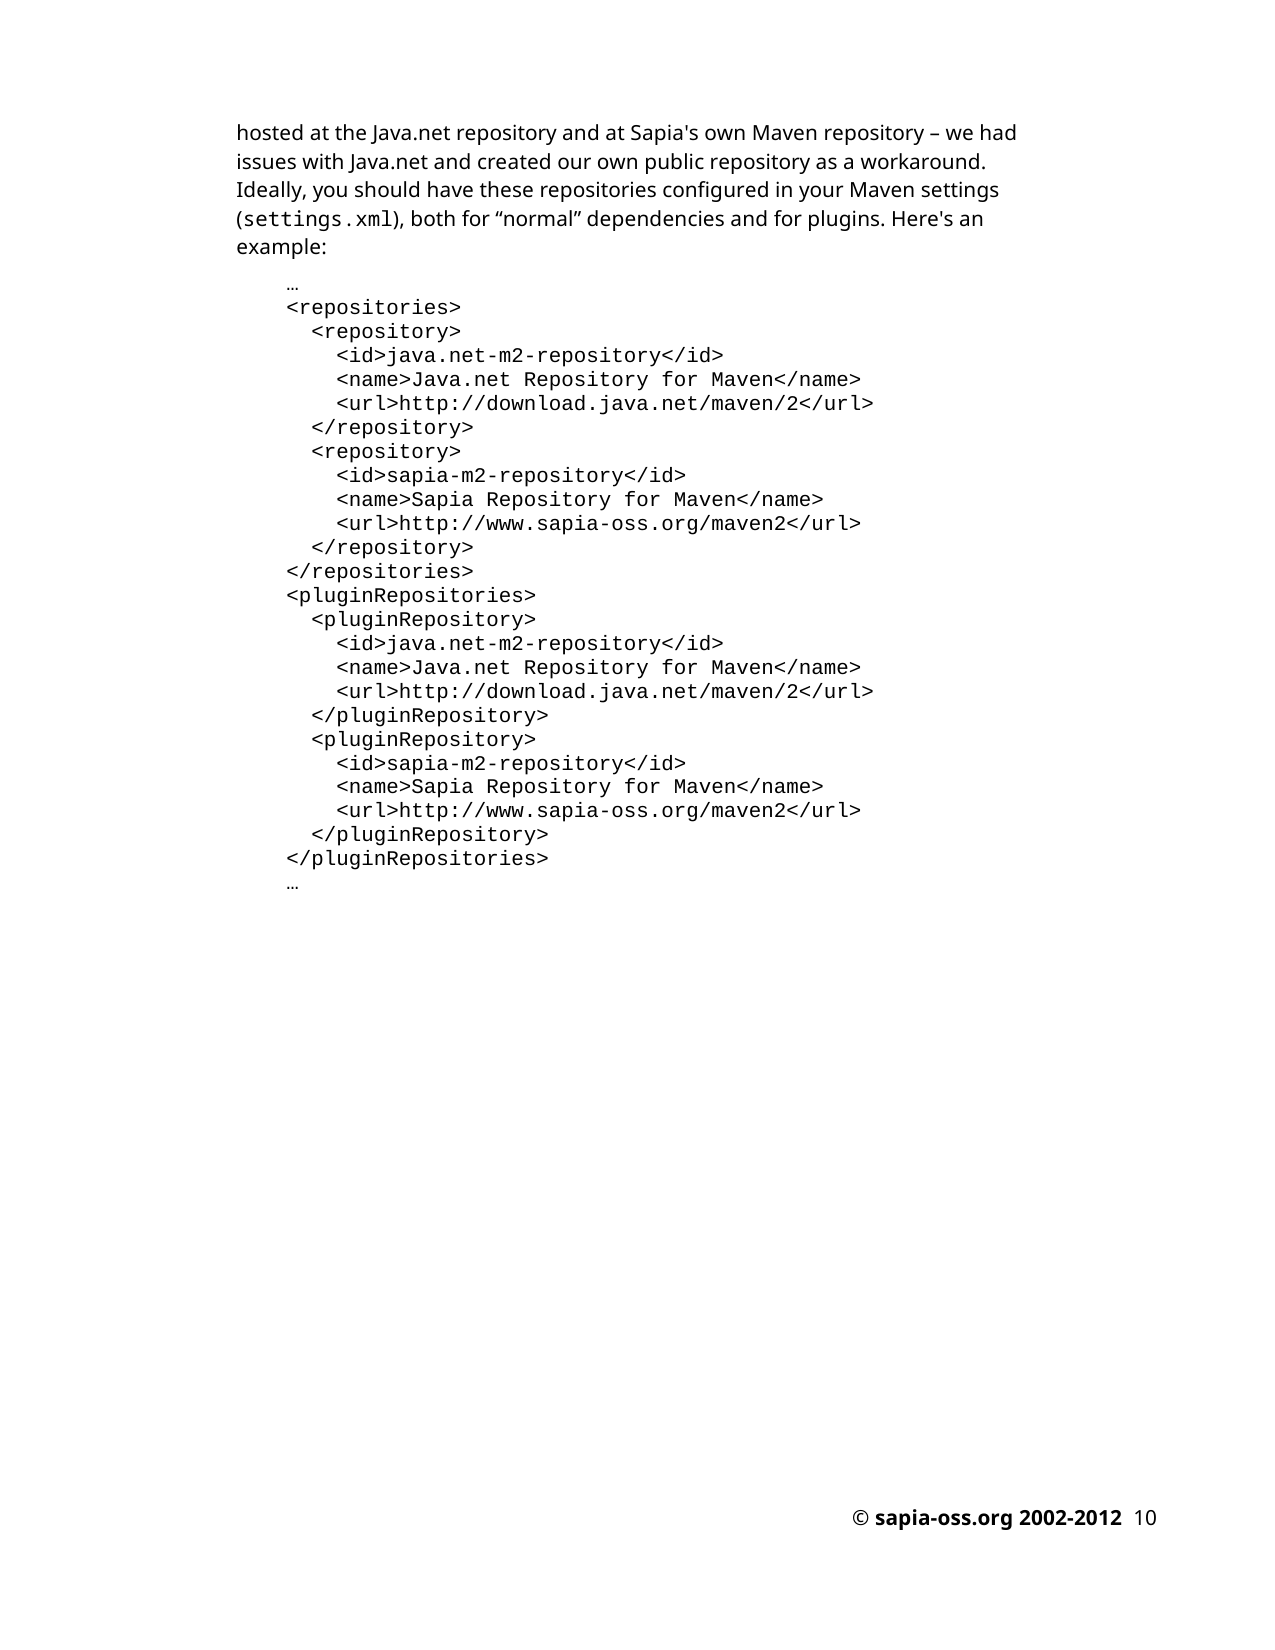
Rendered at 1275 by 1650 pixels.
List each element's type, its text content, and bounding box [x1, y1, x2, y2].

text <pluginRepository> [236, 609, 1039, 633]
text </pluginRepository> [236, 824, 1039, 848]
text <pluginRepository> [236, 728, 1039, 752]
text <id>sapia-m2-repository</id> [236, 752, 1039, 776]
text <id>sapia-m2-repository</id> [236, 465, 1039, 489]
text <id>java.net-m2-repository</id> [236, 633, 1039, 657]
text <url>http://www.sapia-oss.org/maven2</url> [236, 513, 1039, 537]
text hosted at the Java.net repository and at Sapia's own Maven repository – we had issues with Java.net and created our own public repository as a workaround. Ideally, you should have these repositories configured in your Maven settings (settings.xml), both for “normal” dependencies and for plugins. Here's an example: [236, 118, 1039, 261]
text <name>Sapia Repository for Maven</name> [236, 489, 1039, 513]
text <url>http://download.java.net/maven/2</url> [236, 681, 1039, 704]
text </repositories> [236, 561, 1039, 585]
text </repository> [236, 537, 1039, 561]
text <repository> [236, 321, 1039, 345]
text <name>Java.net Repository for Maven</name> [236, 657, 1039, 681]
text <id>java.net-m2-repository</id> [236, 345, 1039, 369]
text <url>http://download.java.net/maven/2</url> [236, 393, 1039, 417]
text … [236, 872, 1039, 896]
text <url>http://www.sapia-oss.org/maven2</url> [236, 800, 1039, 824]
text <name>Java.net Repository for Maven</name> [236, 369, 1039, 393]
text … [236, 273, 1039, 297]
text </pluginRepository> [236, 704, 1039, 728]
text <repositories> [236, 297, 1039, 321]
text </pluginRepositories> [236, 848, 1039, 872]
text </repository> [236, 417, 1039, 441]
text <name>Sapia Repository for Maven</name> [236, 776, 1039, 800]
text <pluginRepositories> [236, 585, 1039, 609]
text <repository> [236, 441, 1039, 465]
